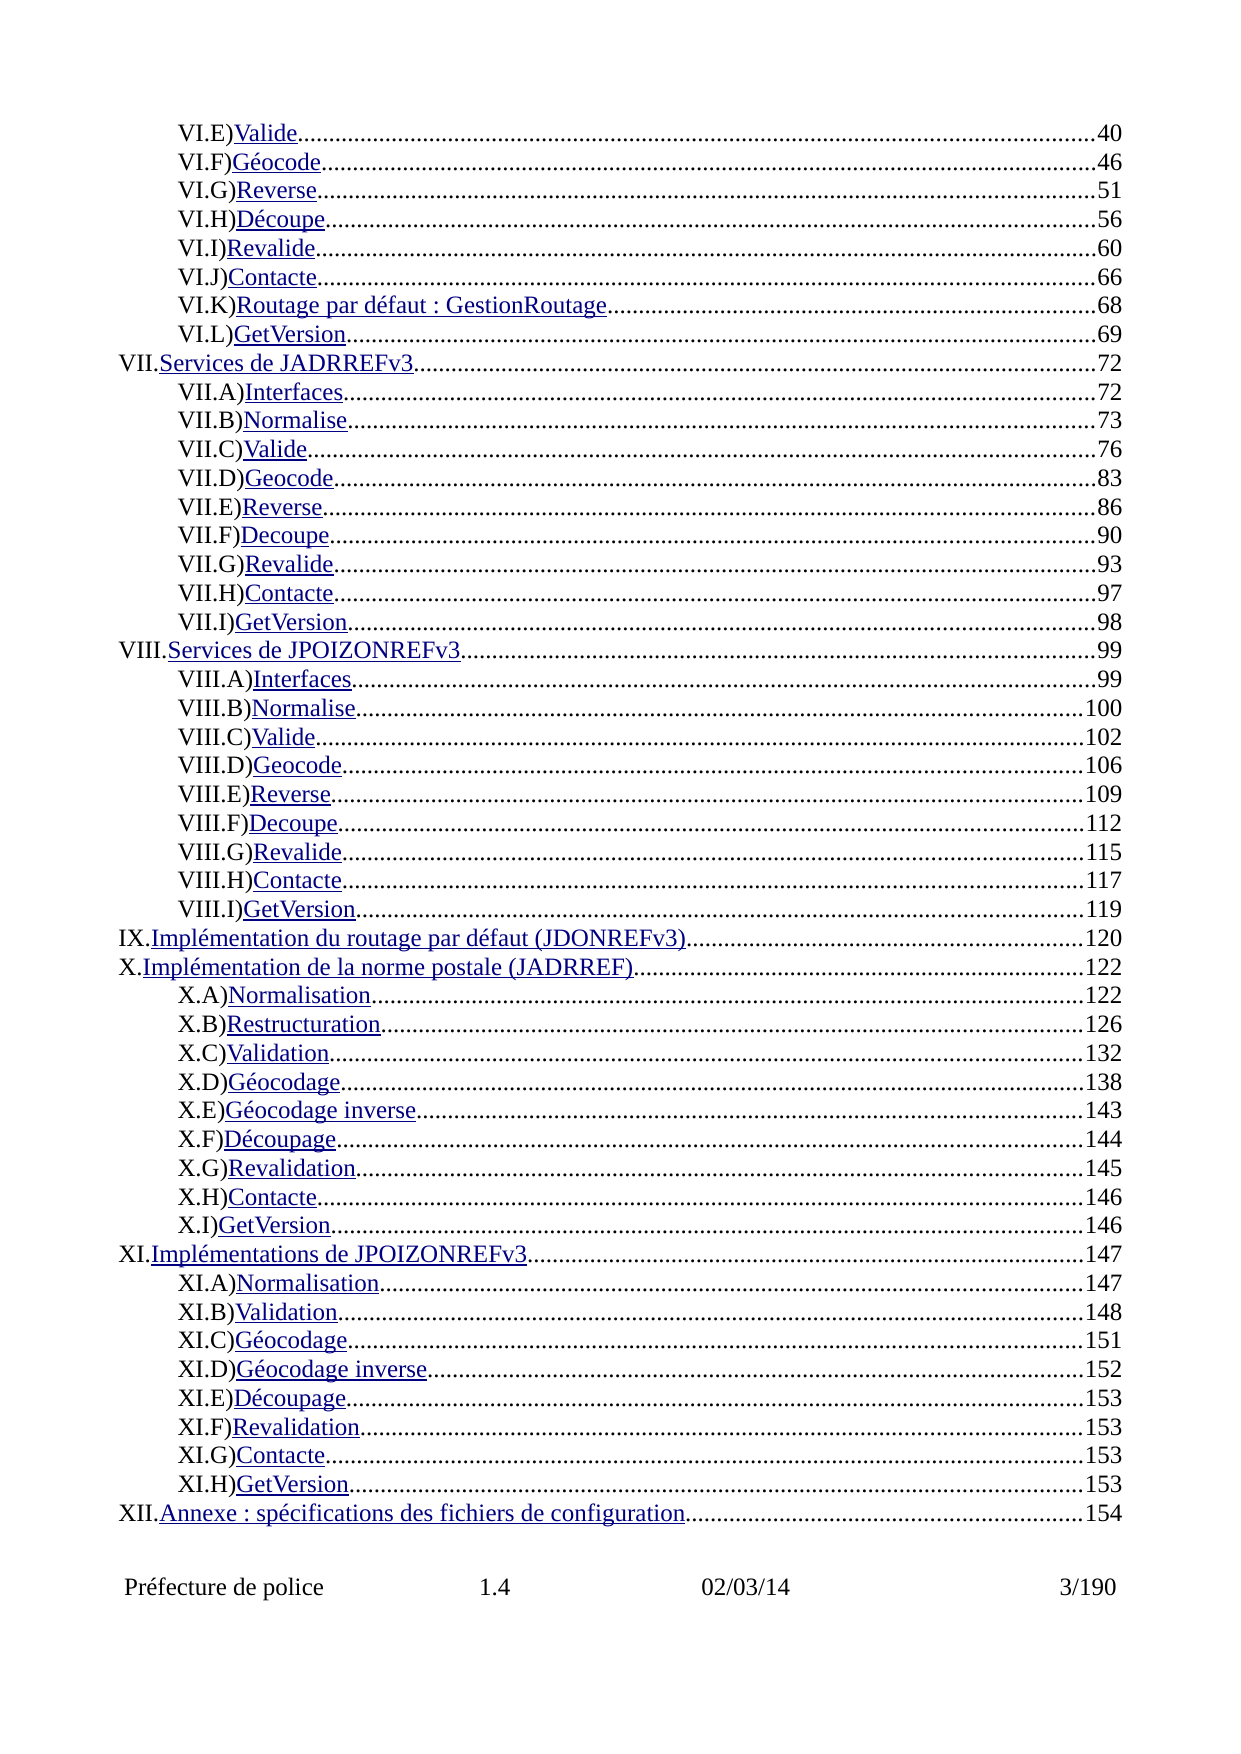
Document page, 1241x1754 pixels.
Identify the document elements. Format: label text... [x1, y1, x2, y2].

text VII.D)Geocode 83 [118, 463, 1122, 492]
text VIII.A)Interfaces 99 [118, 664, 1122, 693]
text VIII.F)Decoupe 112 [118, 808, 1122, 837]
text X.B)Restructuration 126 [118, 1009, 1122, 1038]
text VI.K)Routage par défaut : GestionRoutage 68 [118, 291, 1122, 319]
text IX.Implémentation du routage par défaut (JDONREFv3) 120 [118, 923, 1122, 952]
text XI.Implémentations de JPOIZONREFv3 147 [118, 1239, 1122, 1268]
text X.E)Géocodage inverse 143 [118, 1096, 1122, 1124]
text VIII.I)GetVersion 119 [118, 894, 1122, 923]
text VI.H)Découpe 56 [118, 204, 1122, 233]
text VI.L)GetVersion 69 [118, 319, 1122, 348]
text VIII.B)Normalise 100 [118, 693, 1122, 722]
text VI.J)Contacte 66 [118, 262, 1122, 291]
text XI.C)Géocodage 151 [118, 1326, 1122, 1354]
text X.D)Géocodage 138 [118, 1067, 1122, 1096]
text VII.H)Contacte 97 [118, 578, 1122, 607]
text X.A)Normalisation 122 [118, 981, 1122, 1009]
text X.Implémentation de la norme postale (JADRREF) 122 [118, 952, 1122, 981]
text VII.A)Interfaces 72 [118, 377, 1122, 406]
text VII.E)Reverse 86 [118, 492, 1122, 521]
text VIII.C)Valide 102 [118, 722, 1122, 751]
text VI.F)Géocode 46 [118, 147, 1122, 176]
text XI.A)Normalisation 147 [118, 1268, 1122, 1297]
text VIII.G)Revalide 115 [118, 837, 1122, 866]
text VI.E)Valide 40 [118, 118, 1122, 147]
text VII.G)Revalide 93 [118, 549, 1122, 578]
text VII.Services de JADRREFv3 72 [118, 348, 1122, 377]
text XI.G)Contacte 153 [118, 1441, 1122, 1469]
text VII.C)Valide 76 [118, 434, 1122, 463]
text VIII.E)Reverse 109 [118, 779, 1122, 808]
text X.F)Découpage 144 [118, 1124, 1122, 1153]
text X.G)Revalidation 145 [118, 1153, 1122, 1182]
text VIII.D)Geocode 106 [118, 751, 1122, 779]
text XI.D)Géocodage inverse 152 [118, 1354, 1122, 1383]
text XI.H)GetVersion 153 [118, 1469, 1122, 1498]
text XI.E)Découpage 153 [118, 1383, 1122, 1412]
text VI.I)Revalide 60 [118, 233, 1122, 262]
text VII.F)Decoupe 90 [118, 521, 1122, 549]
text X.H)Contacte 146 [118, 1182, 1122, 1211]
text XI.B)Validation 148 [118, 1297, 1122, 1326]
text VIII.Services de JPOIZONREFv3 99 [118, 636, 1122, 664]
text XI.F)Revalidation 153 [118, 1412, 1122, 1441]
text VIII.H)Contacte 117 [118, 866, 1122, 894]
text XII.Annexe : spécifications des fichiers de configuration 154 [118, 1498, 1122, 1527]
text X.C)Validation 132 [118, 1038, 1122, 1067]
text VII.I)GetVersion 98 [118, 607, 1122, 636]
text VI.G)Reverse 51 [118, 176, 1122, 204]
text X.I)GetVersion 146 [118, 1211, 1122, 1239]
text VII.B)Normalise 73 [118, 406, 1122, 434]
